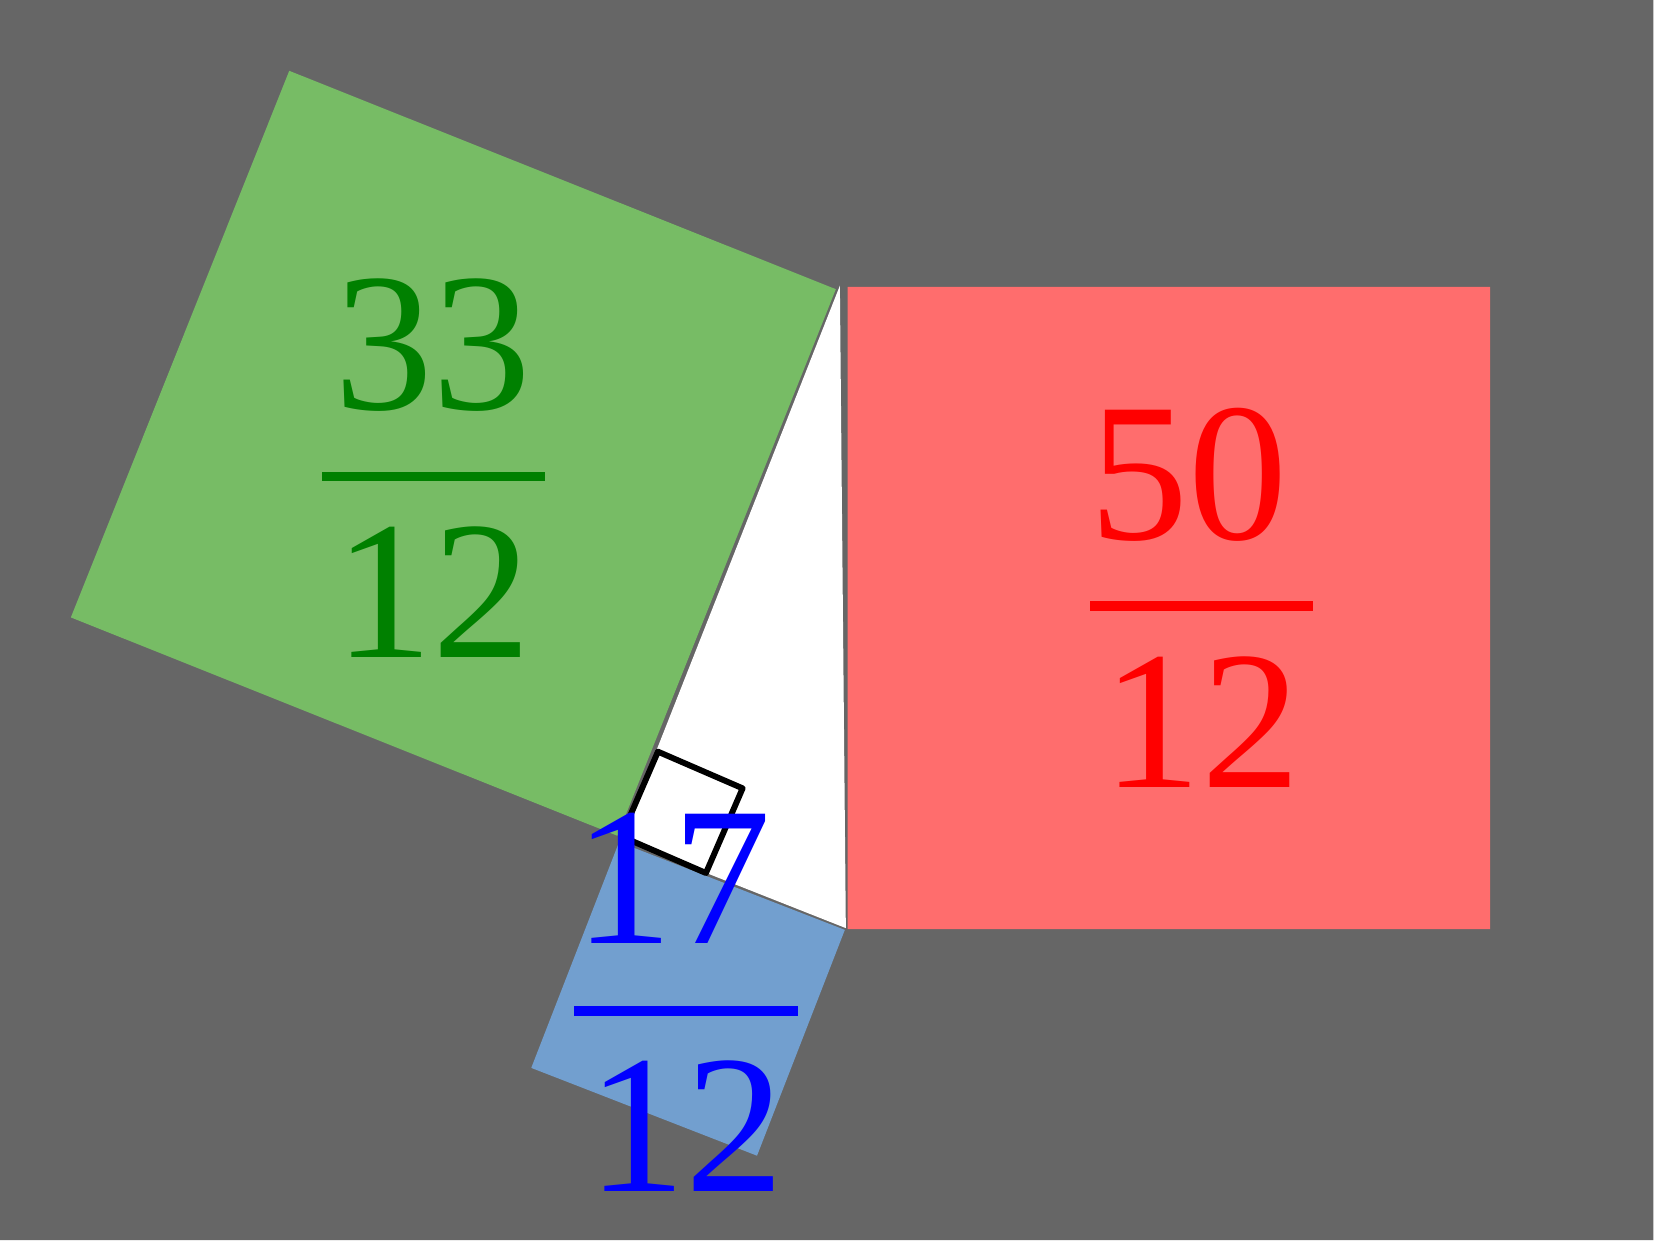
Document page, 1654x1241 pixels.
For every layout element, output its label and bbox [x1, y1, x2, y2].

text_box [654, 757, 690, 770]
chart [1027, 366, 1365, 836]
chart [259, 236, 597, 706]
text_box [0, 0, 1654, 1241]
chart [512, 770, 850, 1241]
